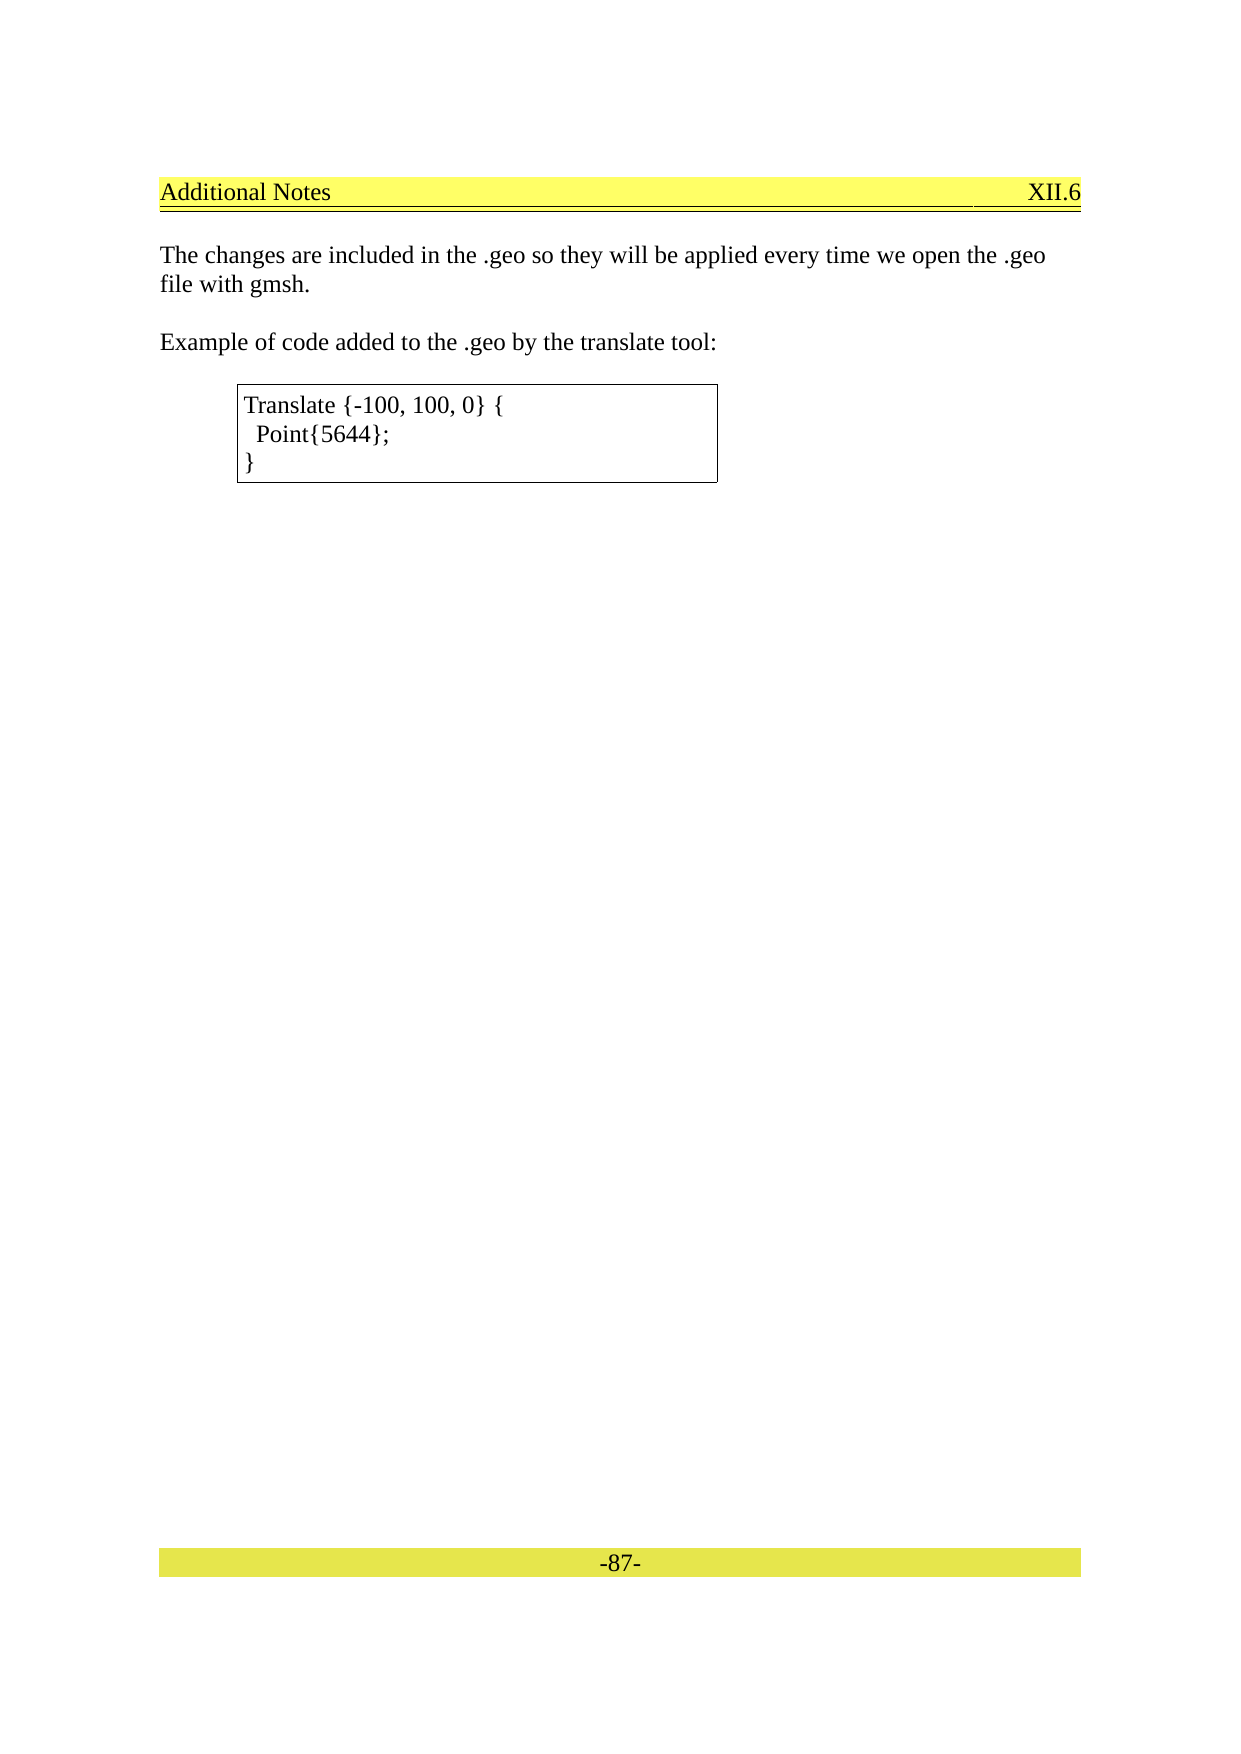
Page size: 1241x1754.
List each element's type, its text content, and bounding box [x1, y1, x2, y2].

table_header Translate {-100, 100, 0} { Point{5644}; } [238, 385, 717, 482]
text Example of code added to the .geo by the translate tool: [159, 327, 1081, 355]
text The changes are included in the .geo so they will be applied every time we open the .geo file with gmsh. [159, 240, 1081, 298]
